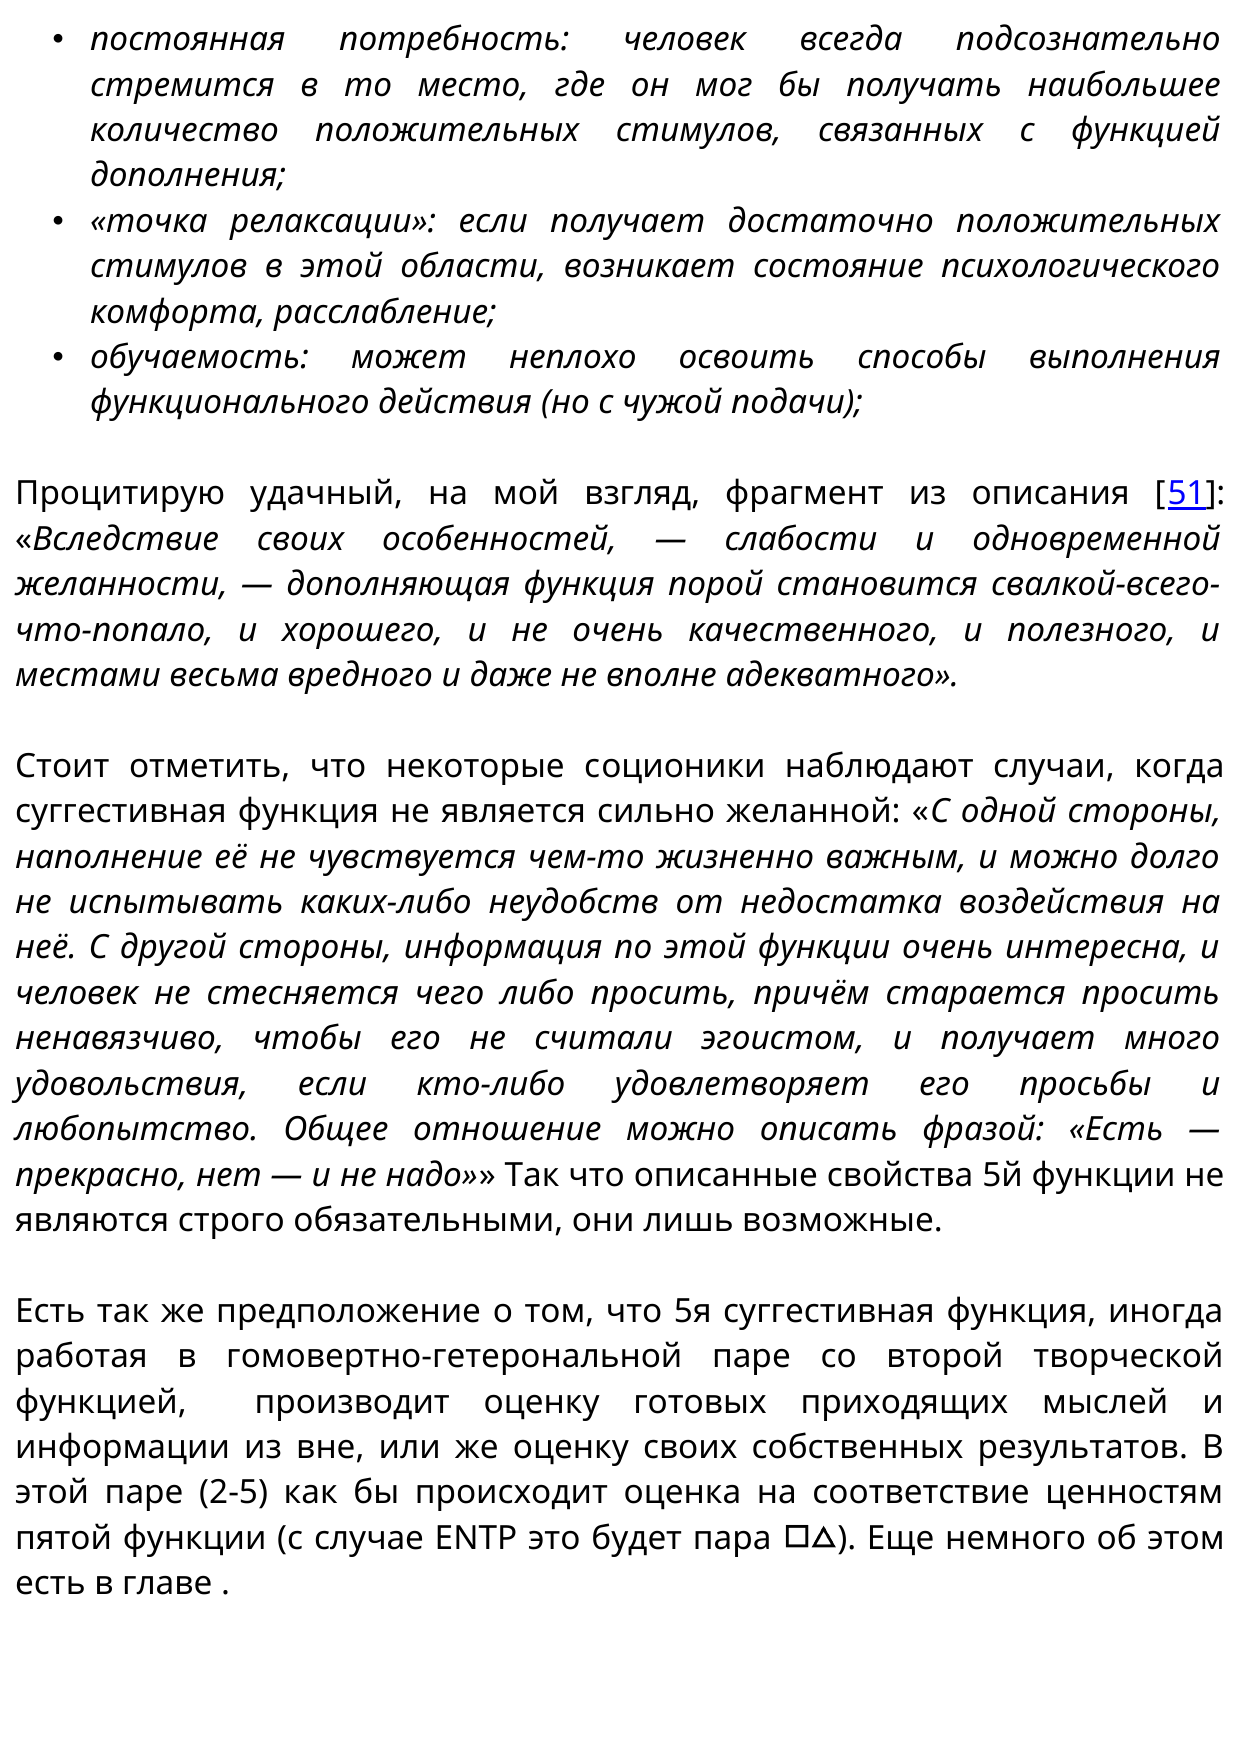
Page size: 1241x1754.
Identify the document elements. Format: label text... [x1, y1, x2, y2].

list «точка релаксации»: если получает достаточно положительных стимулов в этой области, возникает состояние психологического комфорта, расслабление; [52, 197, 1225, 333]
picture [783, 1522, 837, 1550]
list постоянная потребность: человек всегда подсознательно стремится в то место, где он мог бы получать наибольшее количество положительных стимулов, связанных с функцией дополнения; [52, 15, 1225, 197]
text Стоит отметить, что некоторые соционики наблюдают случаи, когда суггестивная функция не является сильно желанной: «С одной стороны, наполнение её не чувствуется чем-то жизненно важным, и можно долго не испытывать каких-либо неудобств от недостатка воздействия на неё. С другой стороны, информация по этой функции очень интересна, и человек не стесняется чего либо просить, причём старается просить ненавязчиво, чтобы его не считали эгоистом, и получает много удовольствия, если кто-либо удовлетворяет его просьбы и любопытство. Общее отношение можно описать фразой: «Есть — прекрасно, нет — и не надо»» Так что описанные свойства 5й функции не являются строго обязательными, они лишь возможные. [15, 742, 1225, 1241]
list обучаемость: может неплохо освоить способы выполнения функционального действия (но с чужой подачи); [52, 333, 1225, 424]
text Есть так же предположение о том, что 5я суггестивная функция, иногда работая в гомовертно-гетерональной паре со второй творческой функцией, производит оценку готовых приходящих мыслей и информации из вне, или же оценку своих собственных результатов. В этой паре (2-5) как бы происходит оценка на соответствие ценностям пятой функции (с случае ENTP это будет пара ). Еще немного об этом есть в главе . [15, 1287, 1225, 1604]
text Процитирую удачный, на мой взгляд, фрагмент из описания [51]: «Вследствие своих особенностей, — слабости и одновременной желанности, — дополняющая функция порой становится свалкой-всего-что-попало, и хорошего, и не очень качественного, и полезного, и местами весьма вредного и даже не вполне адекватного». [15, 469, 1225, 696]
